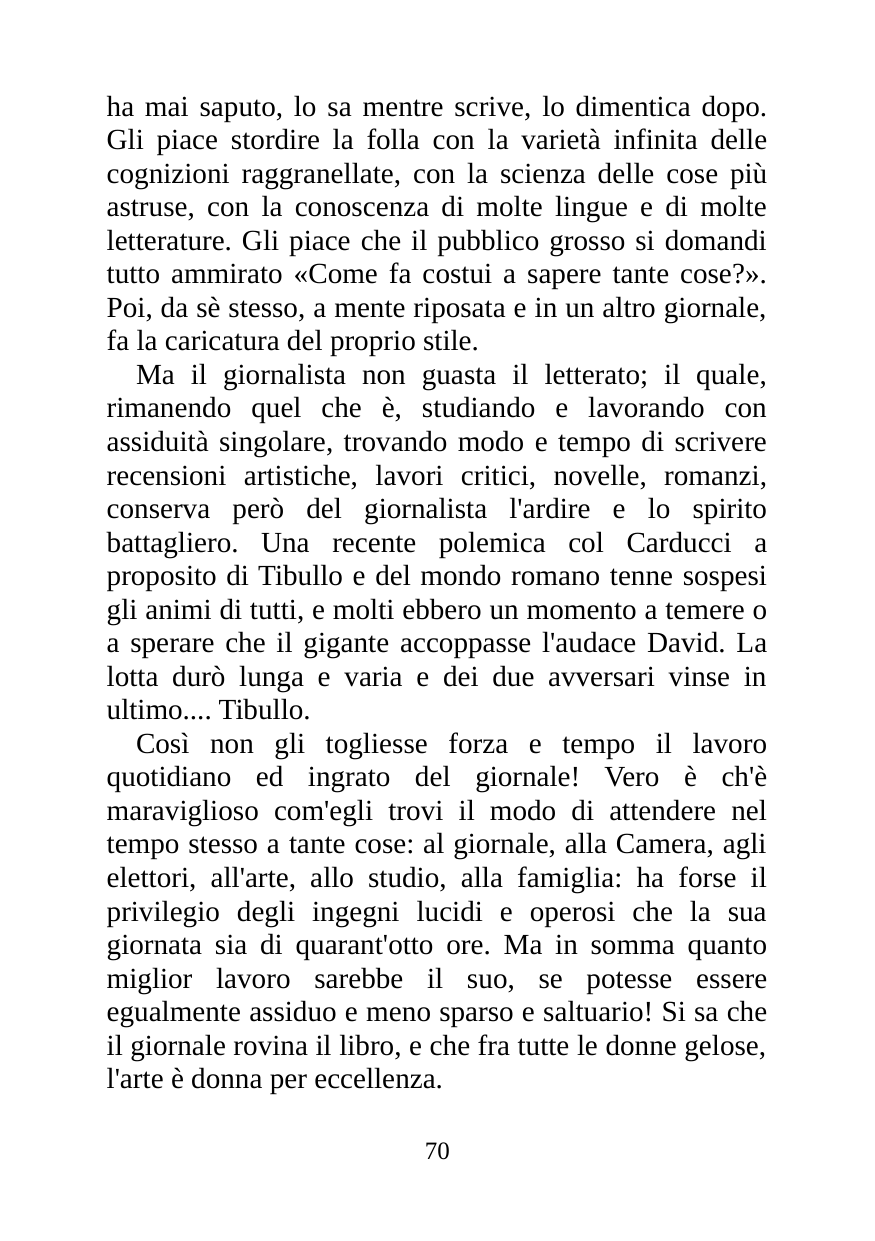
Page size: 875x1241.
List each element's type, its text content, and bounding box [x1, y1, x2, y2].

text Ma il giornalista non guasta il letterato; il quale, rimanendo quel che è, studiando e lavorando con assiduità singolare, trovando modo e tempo di scrivere recensioni artistiche, lavori critici, novelle, romanzi, conserva però del giornalista l'ardire e lo spirito battagliero. Una recente polemica col Carducci a proposito di Tibullo e del mondo romano tenne sospesi gli animi di tutti, e molti ebbero un momento a temere o a sperare che il gigante accoppasse l'audace David. La lotta durò lunga e varia e dei due avversari vinse in ultimo.... Tibullo. [106, 357, 768, 726]
text Così non gli togliesse forza e tempo il lavoro quotidiano ed ingrato del giornale! Vero è ch'è maraviglioso com'egli trovi il modo di attendere nel tempo stesso a tante cose: al giornale, alla Camera, agli elettori, all'arte, allo studio, alla famiglia: ha forse il privilegio degli ingegni lucidi e operosi che la sua giornata sia di quarant'otto ore. Ma in somma quanto miglior lavoro sarebbe il suo, se potesse essere egualmente assiduo e meno sparso e saltuario! Si sa che il giornale rovina il libro, e che fra tutte le donne gelose, l'arte è donna per eccellenza. [106, 726, 768, 1095]
text ha mai saputo, lo sa mentre scrive, lo dimentica dopo. Gli piace stordire la folla con la varietà infinita delle cognizioni raggranellate, con la scienza delle cose più astruse, con la conoscenza di molte lingue e di molte letterature. Gli piace che il pubblico grosso si domandi tutto ammirato «Come fa costui a sapere tante cose?». Poi, da sè stesso, a mente riposata e in un altro giornale, fa la caricatura del proprio stile. [106, 89, 768, 357]
